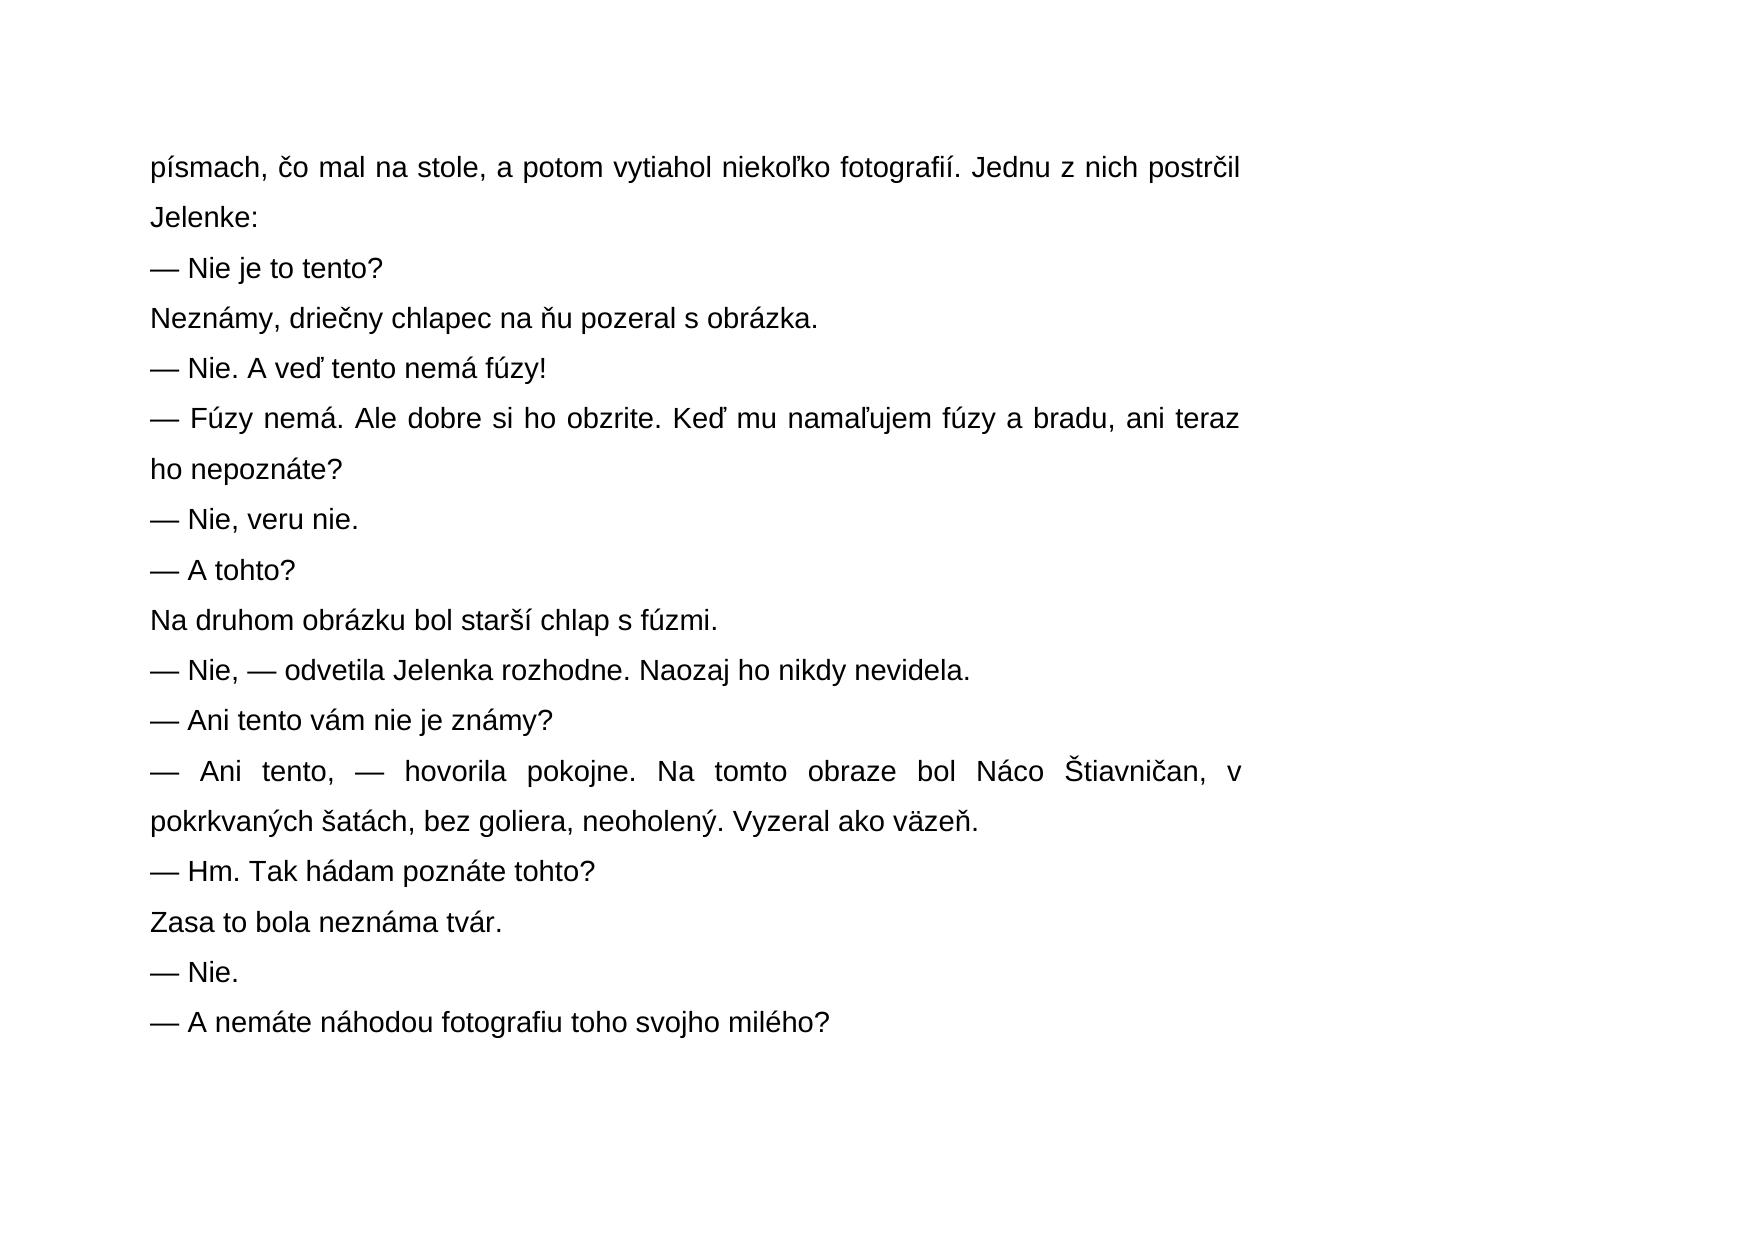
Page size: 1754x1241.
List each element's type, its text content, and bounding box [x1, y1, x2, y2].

text — Nie, — odvetila Jelenka rozhodne. Naozaj ho nikdy nevidela. [150, 653, 1243, 687]
text — Nie, veru nie. [150, 502, 1243, 536]
text — Hm. Tak hádam poznáte tohto? [150, 854, 1243, 888]
text — Ani tento, — hovorila pokojne. Na tomto obraze bol Náco Štiavničan, v pokrkvaných šatách, bez goliera, neoholený. Vyzeral ako väzeň. [150, 754, 1243, 838]
text Na druhom obrázku bol starší chlap s fúzmi. [150, 603, 1243, 636]
text — Nie. A veď tento nemá fúzy! [150, 351, 1243, 385]
text — Ani tento vám nie je známy? [150, 703, 1243, 737]
text — A tohto? [150, 552, 1243, 586]
text — Nie je to tento? [150, 251, 1243, 284]
text Zasa to bola neznáma tvár. [150, 905, 1243, 938]
text písmach, čo mal na stole, a potom vytiahol niekoľko fotografií. Jednu z nich postrčil Jelenke: [150, 150, 1243, 234]
text — A nemáte náhodou fotografiu toho svojho milého? [150, 1005, 1243, 1039]
text Neznámy, driečny chlapec na ňu pozeral s obrázka. [150, 301, 1243, 334]
text — Fúzy nemá. Ale dobre si ho obzrite. Keď mu namaľujem fúzy a bradu, ani teraz ho nepoznáte? [150, 402, 1243, 485]
text — Nie. [150, 955, 1243, 988]
